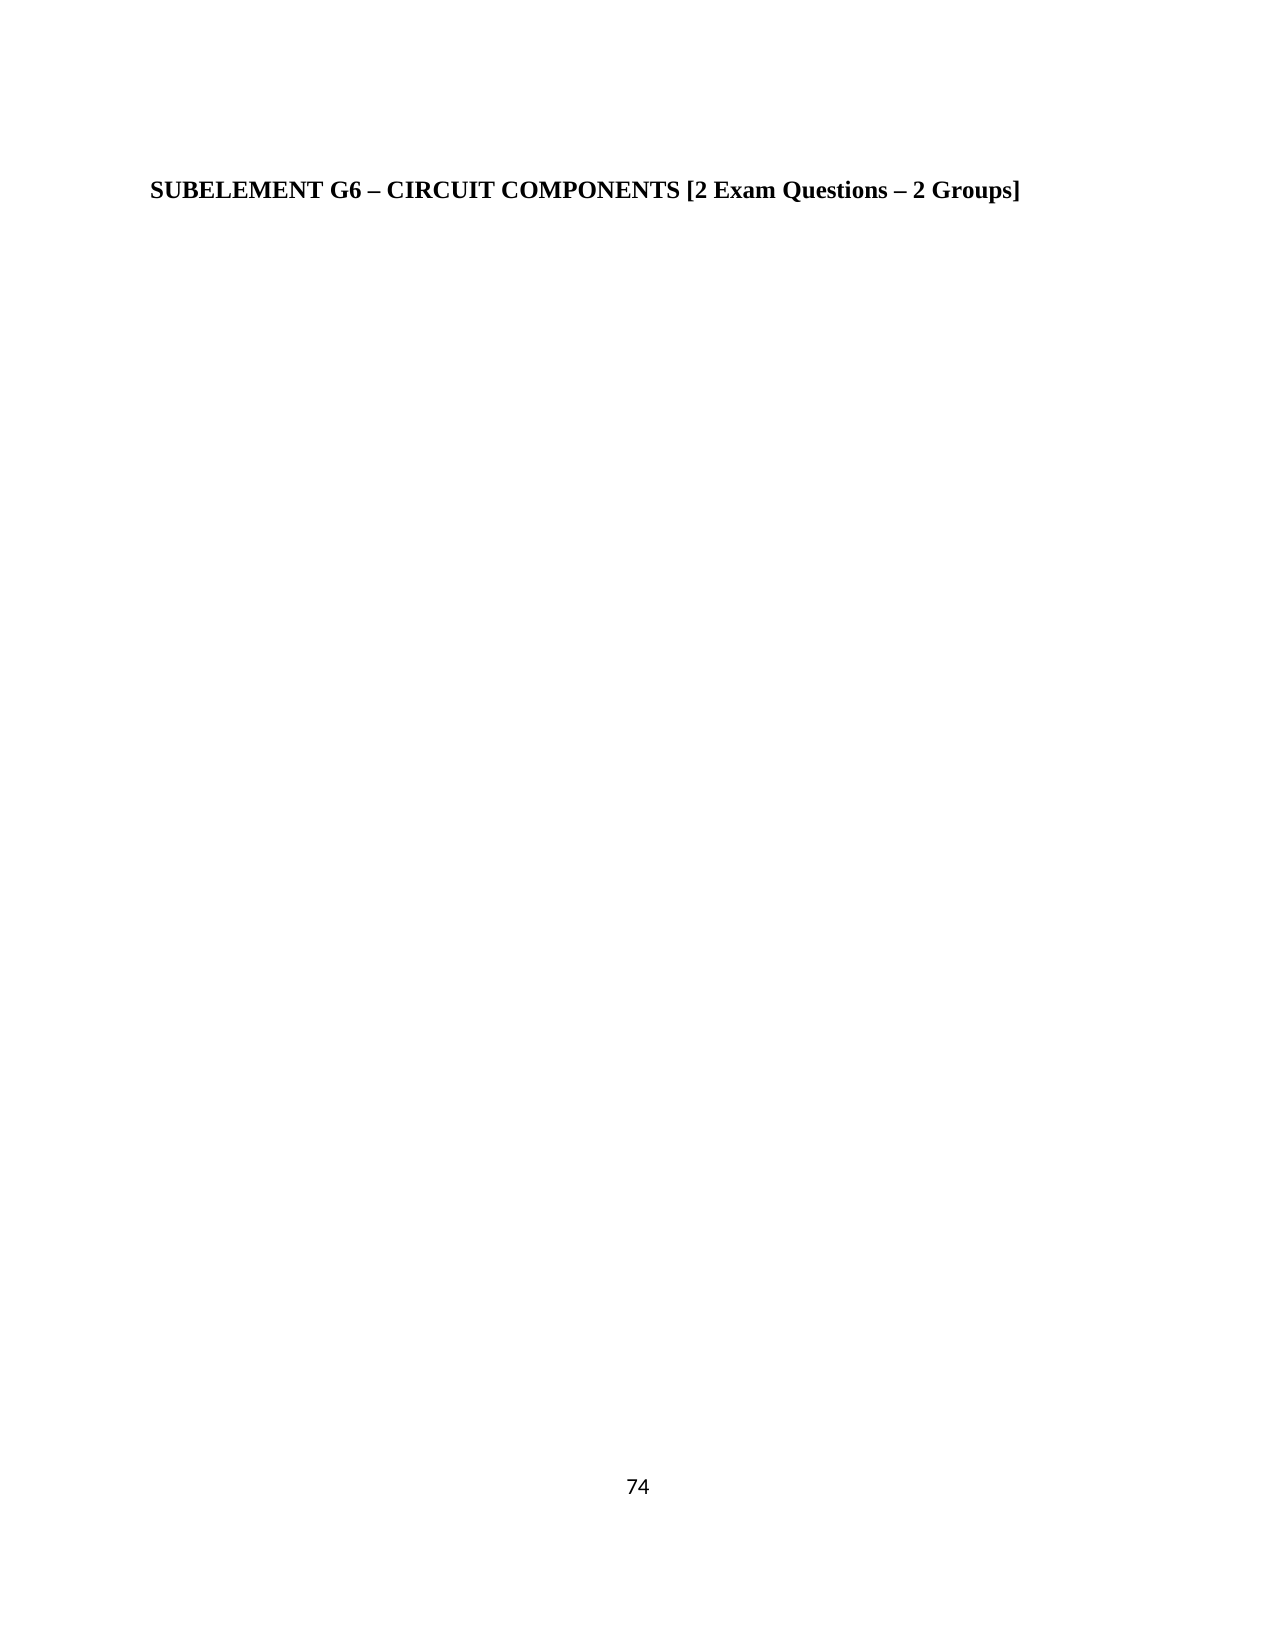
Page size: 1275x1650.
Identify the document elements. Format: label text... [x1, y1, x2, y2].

subtitle SUBELEMENT G6 – CIRCUIT COMPONENTS [2 Exam Questions – 2 Groups] [150, 175, 1125, 204]
